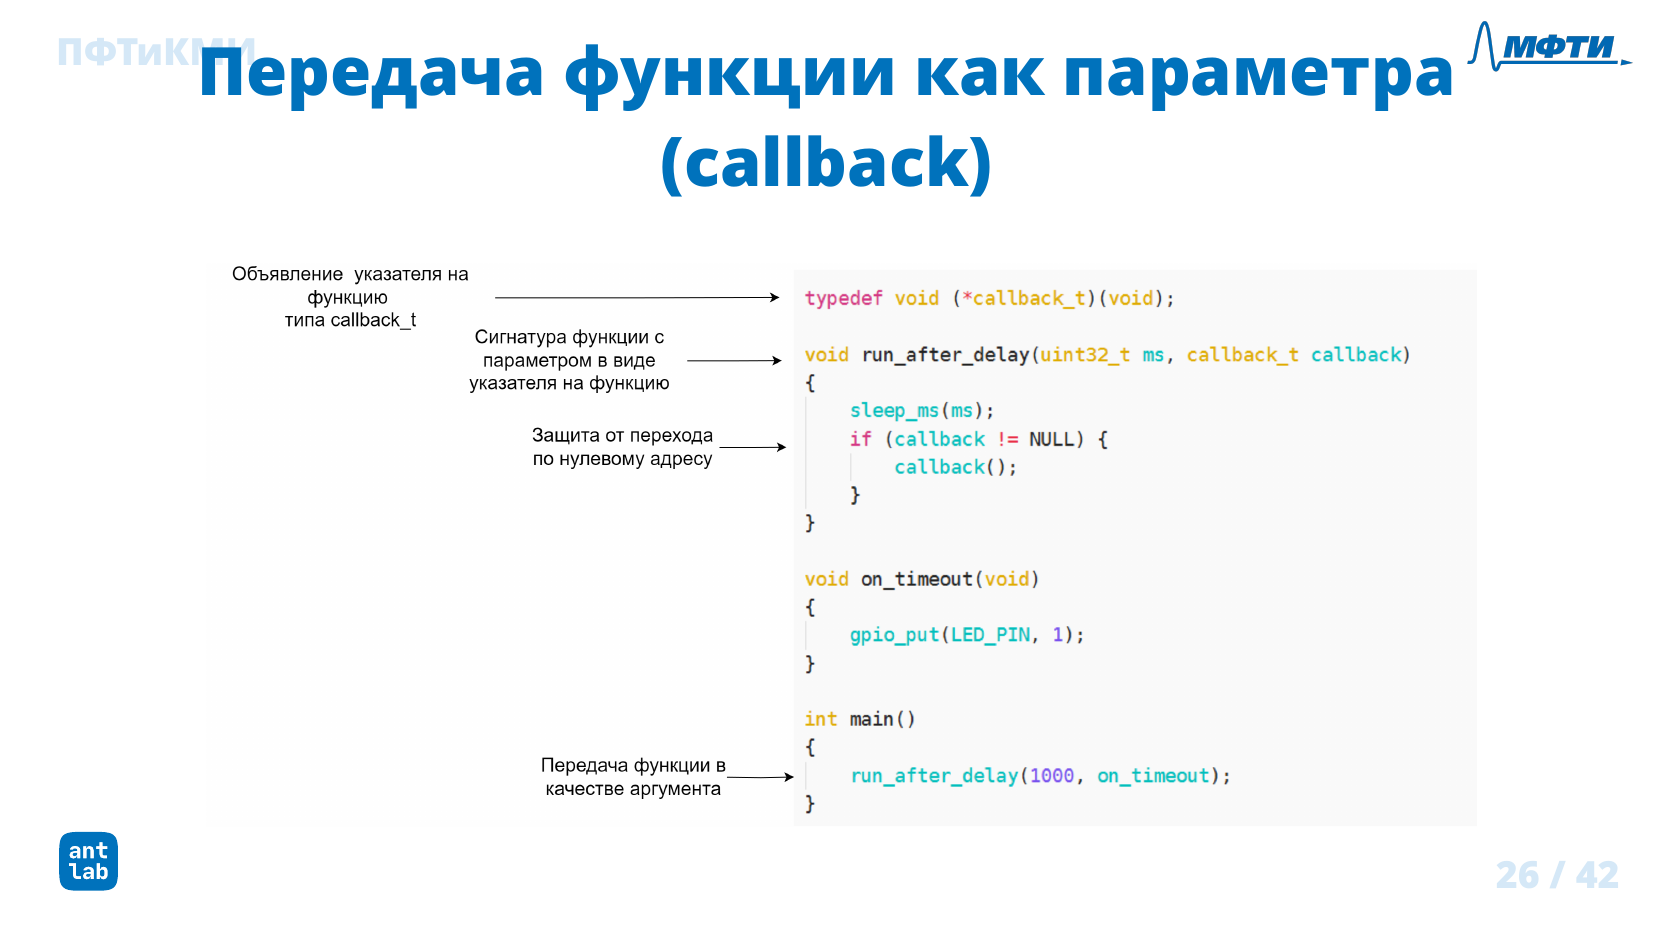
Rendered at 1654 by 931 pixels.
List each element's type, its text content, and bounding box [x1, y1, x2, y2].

title Передача функции как параметра (callback) [82, 20, 1571, 209]
picture [1446, 0, 1654, 93]
picture [206, 263, 1477, 827]
